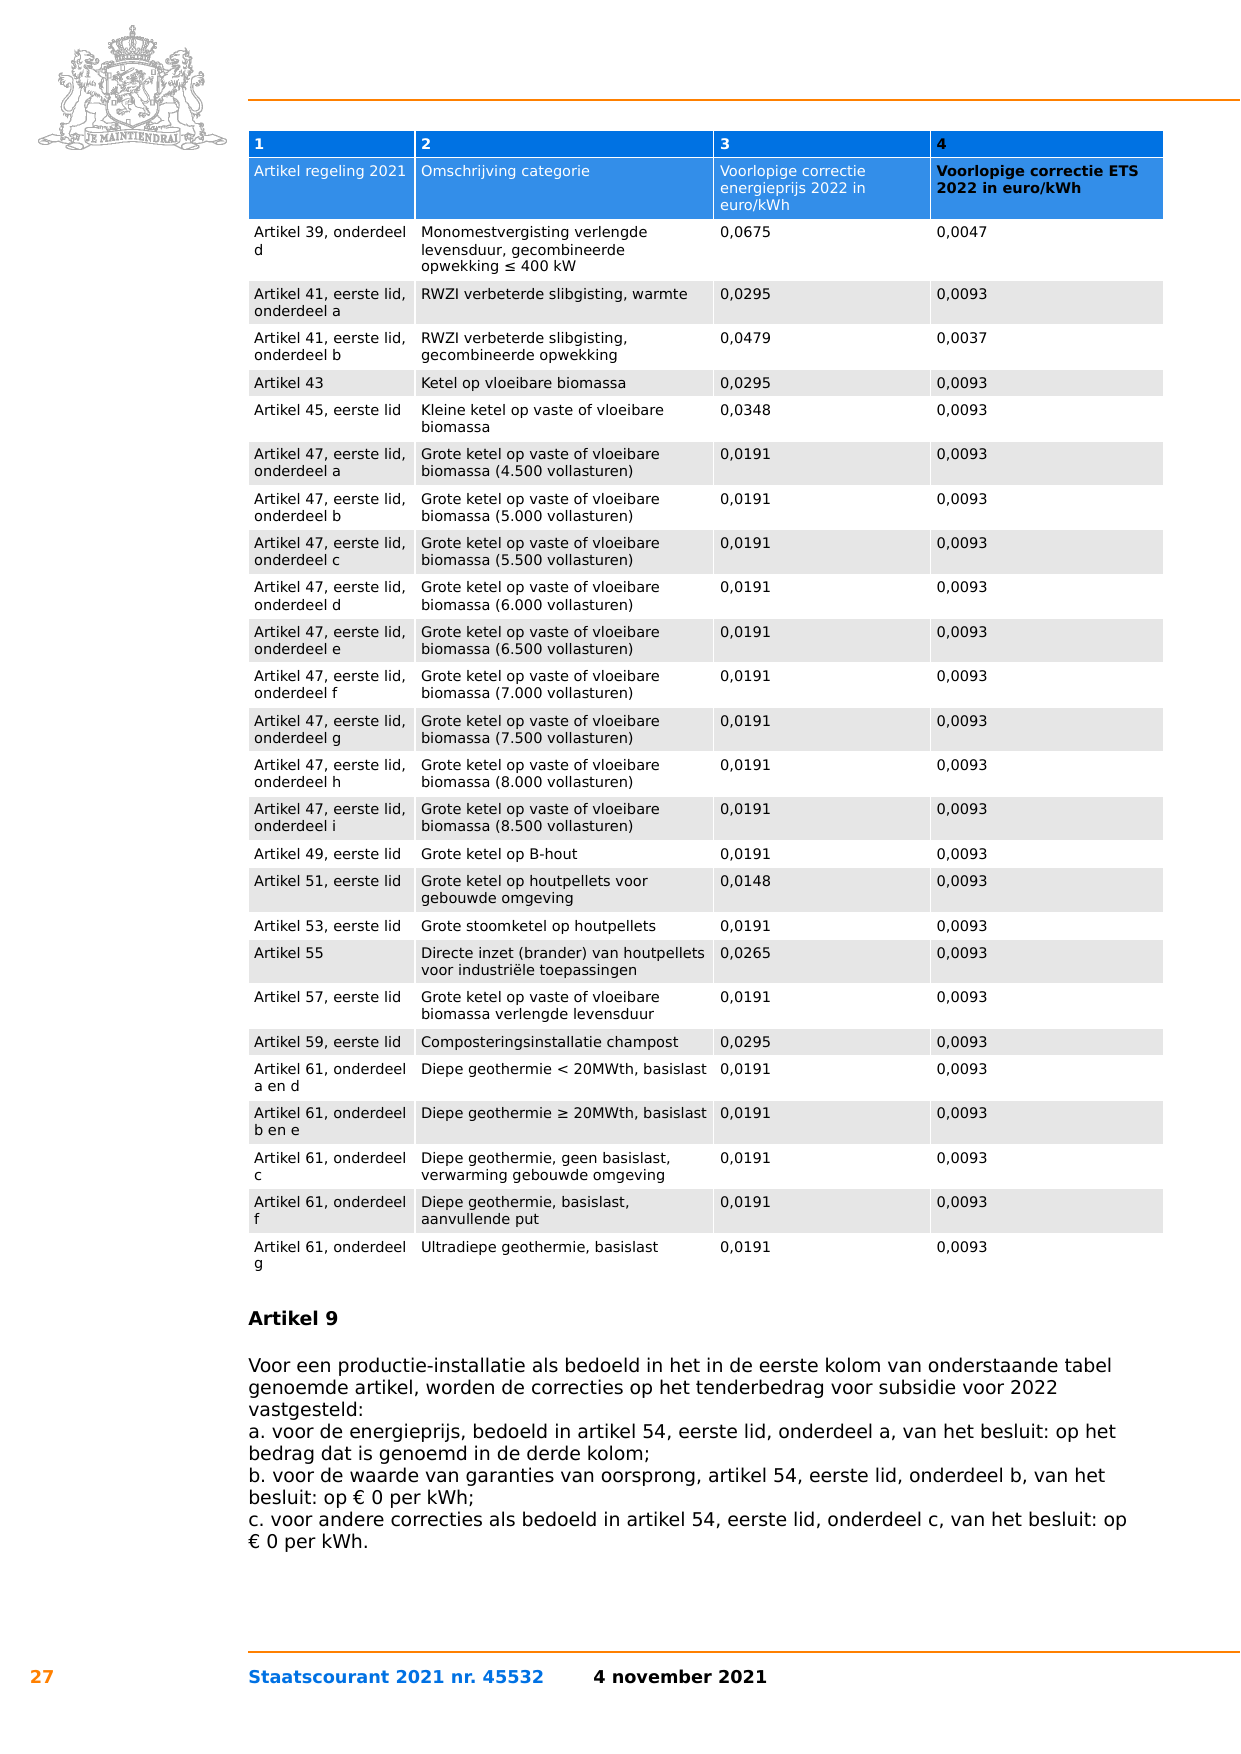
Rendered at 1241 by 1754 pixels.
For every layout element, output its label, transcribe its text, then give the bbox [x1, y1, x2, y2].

table_cell 0,0093 [931, 281, 1163, 324]
table_header 3 [714, 131, 930, 157]
table_header 1 [249, 131, 414, 157]
table_cell 0,0191 [714, 1056, 930, 1099]
table_cell 0,0191 [714, 442, 930, 485]
table_cell Grote ketel op vaste of vloeibare biomassa (8.000 vollasturen) [416, 752, 713, 796]
table_cell 0,0093 [931, 1029, 1163, 1055]
table_cell 0,0191 [714, 1145, 930, 1188]
table_cell Diepe geothermie < 20MWth, basislast [416, 1056, 713, 1099]
table_cell Artikel 45, eerste lid [249, 397, 414, 441]
table_cell 0,0479 [714, 325, 930, 369]
table_header 2 [416, 131, 713, 157]
table_cell Grote ketel op vaste of vloeibare biomassa (5.500 vollasturen) [416, 530, 713, 574]
table_cell 0,0093 [931, 1145, 1163, 1188]
table_cell Artikel 41, eerste lid, onderdeel a [249, 281, 414, 324]
table_cell Grote ketel op vaste of vloeibare biomassa (6.000 vollasturen) [416, 575, 713, 618]
table_cell 0,0093 [931, 797, 1163, 840]
table_cell Artikel 61, onderdeel g [249, 1234, 414, 1277]
table_cell 0,0037 [931, 325, 1163, 369]
table_cell 0,0295 [714, 370, 930, 396]
table_cell 0,0191 [714, 575, 930, 618]
text b. voor de waarde van garanties van oorsprong, artikel 54, eerste lid, onderdeel b, van het besluit: op € 0 per kWh; [248, 1465, 1163, 1509]
table_cell 0,0191 [714, 619, 930, 662]
table_cell Artikel 61, onderdeel c [249, 1145, 414, 1188]
table_cell Ultradiepe geothermie, basislast [416, 1234, 713, 1277]
table_cell Grote ketel op vaste of vloeibare biomassa (7.500 vollasturen) [416, 708, 713, 751]
table_cell Voorlopige correctie ETS 2022 in euro/kWh [931, 158, 1163, 219]
text a. voor de energieprijs, bedoeld in artikel 54, eerste lid, onderdeel a, van het besluit: op het bedrag dat is genoemd in de derde kolom; [248, 1421, 1163, 1465]
table_cell Grote ketel op vaste of vloeibare biomassa verlengde levensduur [416, 985, 713, 1028]
table_cell 0,0093 [931, 1101, 1163, 1144]
table_cell 0,0295 [714, 281, 930, 324]
table_cell 0,0093 [931, 985, 1163, 1028]
table_cell Artikel 49, eerste lid [249, 841, 414, 867]
table_cell Artikel 47, eerste lid, onderdeel c [249, 530, 414, 574]
table_cell Artikel 39, onderdeel d [249, 220, 414, 280]
table_cell 0,0093 [931, 619, 1163, 662]
table_cell Artikel 47, eerste lid, onderdeel h [249, 752, 414, 796]
table_cell Diepe geothermie ≥ 20MWth, basislast [416, 1101, 713, 1144]
table_cell Kleine ketel op vaste of vloeibare biomassa [416, 397, 713, 441]
table_cell 0,0191 [714, 486, 930, 529]
table_cell 0,0295 [714, 1029, 930, 1055]
table_cell 0,0093 [931, 442, 1163, 485]
table_cell 0,0047 [931, 220, 1163, 280]
table_cell Artikel 47, eerste lid, onderdeel i [249, 797, 414, 840]
table_cell Omschrijving categorie [416, 158, 713, 219]
table_cell 0,0093 [931, 841, 1163, 867]
table_cell Artikel 47, eerste lid, onderdeel f [249, 664, 414, 707]
table_cell 0,0093 [931, 708, 1163, 751]
text Voor een productie-installatie als bedoeld in het in de eerste kolom van onderstaande tabel genoemde artikel, worden de correcties op het tenderbedrag voor subsidie voor 2022 vastgesteld: [248, 1355, 1163, 1421]
table_cell Grote ketel op vaste of vloeibare biomassa (4.500 vollasturen) [416, 442, 713, 485]
table_cell 0,0191 [714, 1101, 930, 1144]
table_cell 0,0191 [714, 664, 930, 707]
table_cell 0,0093 [931, 397, 1163, 441]
table_cell Grote ketel op B-hout [416, 841, 713, 867]
table_cell Grote ketel op vaste of vloeibare biomassa (7.000 vollasturen) [416, 664, 713, 707]
table_cell Artikel 51, eerste lid [249, 868, 414, 912]
table_cell 0,0093 [931, 913, 1163, 939]
table_cell Grote ketel op houtpellets voor gebouwde omgeving [416, 868, 713, 912]
table_cell 0,0093 [931, 530, 1163, 574]
table_cell 0,0191 [714, 708, 930, 751]
table_cell 0,0191 [714, 1189, 930, 1233]
table_cell 0,0093 [931, 486, 1163, 529]
table_cell Monomestvergisting verlengde levensduur, gecombineerde opwekking ≤ 400 kW [416, 220, 713, 280]
table_cell 0,0191 [714, 913, 930, 939]
table_cell Diepe geothermie, geen basislast, verwarming gebouwde omgeving [416, 1145, 713, 1188]
table_cell Artikel 59, eerste lid [249, 1029, 414, 1055]
table_cell 0,0191 [714, 1234, 930, 1277]
table_cell 0,0348 [714, 397, 930, 441]
table_cell 0,0093 [931, 1056, 1163, 1099]
table_cell Voorlopige correctie energieprijs 2022 in euro/kWh [714, 158, 930, 219]
table_cell 0,0093 [931, 940, 1163, 983]
table_cell 0,0148 [714, 868, 930, 912]
table_cell 0,0191 [714, 752, 930, 796]
table_cell Grote ketel op vaste of vloeibare biomassa (8.500 vollasturen) [416, 797, 713, 840]
table_cell Artikel 47, eerste lid, onderdeel a [249, 442, 414, 485]
table_cell Artikel 61, onderdeel f [249, 1189, 414, 1233]
subtitle Artikel 9 [248, 1308, 1163, 1330]
table_cell Artikel 43 [249, 370, 414, 396]
table_cell Artikel 47, eerste lid, onderdeel d [249, 575, 414, 618]
table_cell 0,0265 [714, 940, 930, 983]
table_cell 0,0093 [931, 1234, 1163, 1277]
table_cell Ketel op vloeibare biomassa [416, 370, 713, 396]
table_cell 0,0093 [931, 1189, 1163, 1233]
table_cell RWZI verbeterde slibgisting, warmte [416, 281, 713, 324]
table_cell 0,0093 [931, 370, 1163, 396]
table_cell 0,0675 [714, 220, 930, 280]
table_cell 0,0093 [931, 575, 1163, 618]
table_cell Artikel 61, onderdeel b en e [249, 1101, 414, 1144]
table_cell Artikel 47, eerste lid, onderdeel g [249, 708, 414, 751]
table_cell Artikel 61, onderdeel a en d [249, 1056, 414, 1099]
table_cell 0,0191 [714, 841, 930, 867]
table_header 4 [931, 131, 1163, 157]
table_cell Artikel 47, eerste lid, onderdeel b [249, 486, 414, 529]
table_cell RWZI verbeterde slibgisting, gecombineerde opwekking [416, 325, 713, 369]
table_cell Composteringsinstallatie champost [416, 1029, 713, 1055]
table_cell 0,0191 [714, 985, 930, 1028]
table_cell 0,0093 [931, 868, 1163, 912]
table_cell Grote stoomketel op houtpellets [416, 913, 713, 939]
picture [38, 25, 227, 150]
table_cell Grote ketel op vaste of vloeibare biomassa (5.000 vollasturen) [416, 486, 713, 529]
table_cell Artikel 53, eerste lid [249, 913, 414, 939]
text c. voor andere correcties als bedoeld in artikel 54, eerste lid, onderdeel c, van het besluit: op € 0 per kWh. [248, 1509, 1163, 1553]
table_cell Artikel regeling 2021 [249, 158, 414, 219]
table_cell Artikel 47, eerste lid, onderdeel e [249, 619, 414, 662]
table_cell Artikel 41, eerste lid, onderdeel b [249, 325, 414, 369]
table_cell 0,0093 [931, 752, 1163, 796]
table_cell 0,0191 [714, 797, 930, 840]
table_cell Directe inzet (brander) van houtpellets voor industriële toepassingen [416, 940, 713, 983]
table_cell 0,0191 [714, 530, 930, 574]
table_cell Artikel 57, eerste lid [249, 985, 414, 1028]
table_cell Artikel 55 [249, 940, 414, 983]
table_cell Diepe geothermie, basislast, aanvullende put [416, 1189, 713, 1233]
table_cell 0,0093 [931, 664, 1163, 707]
table_cell Grote ketel op vaste of vloeibare biomassa (6.500 vollasturen) [416, 619, 713, 662]
